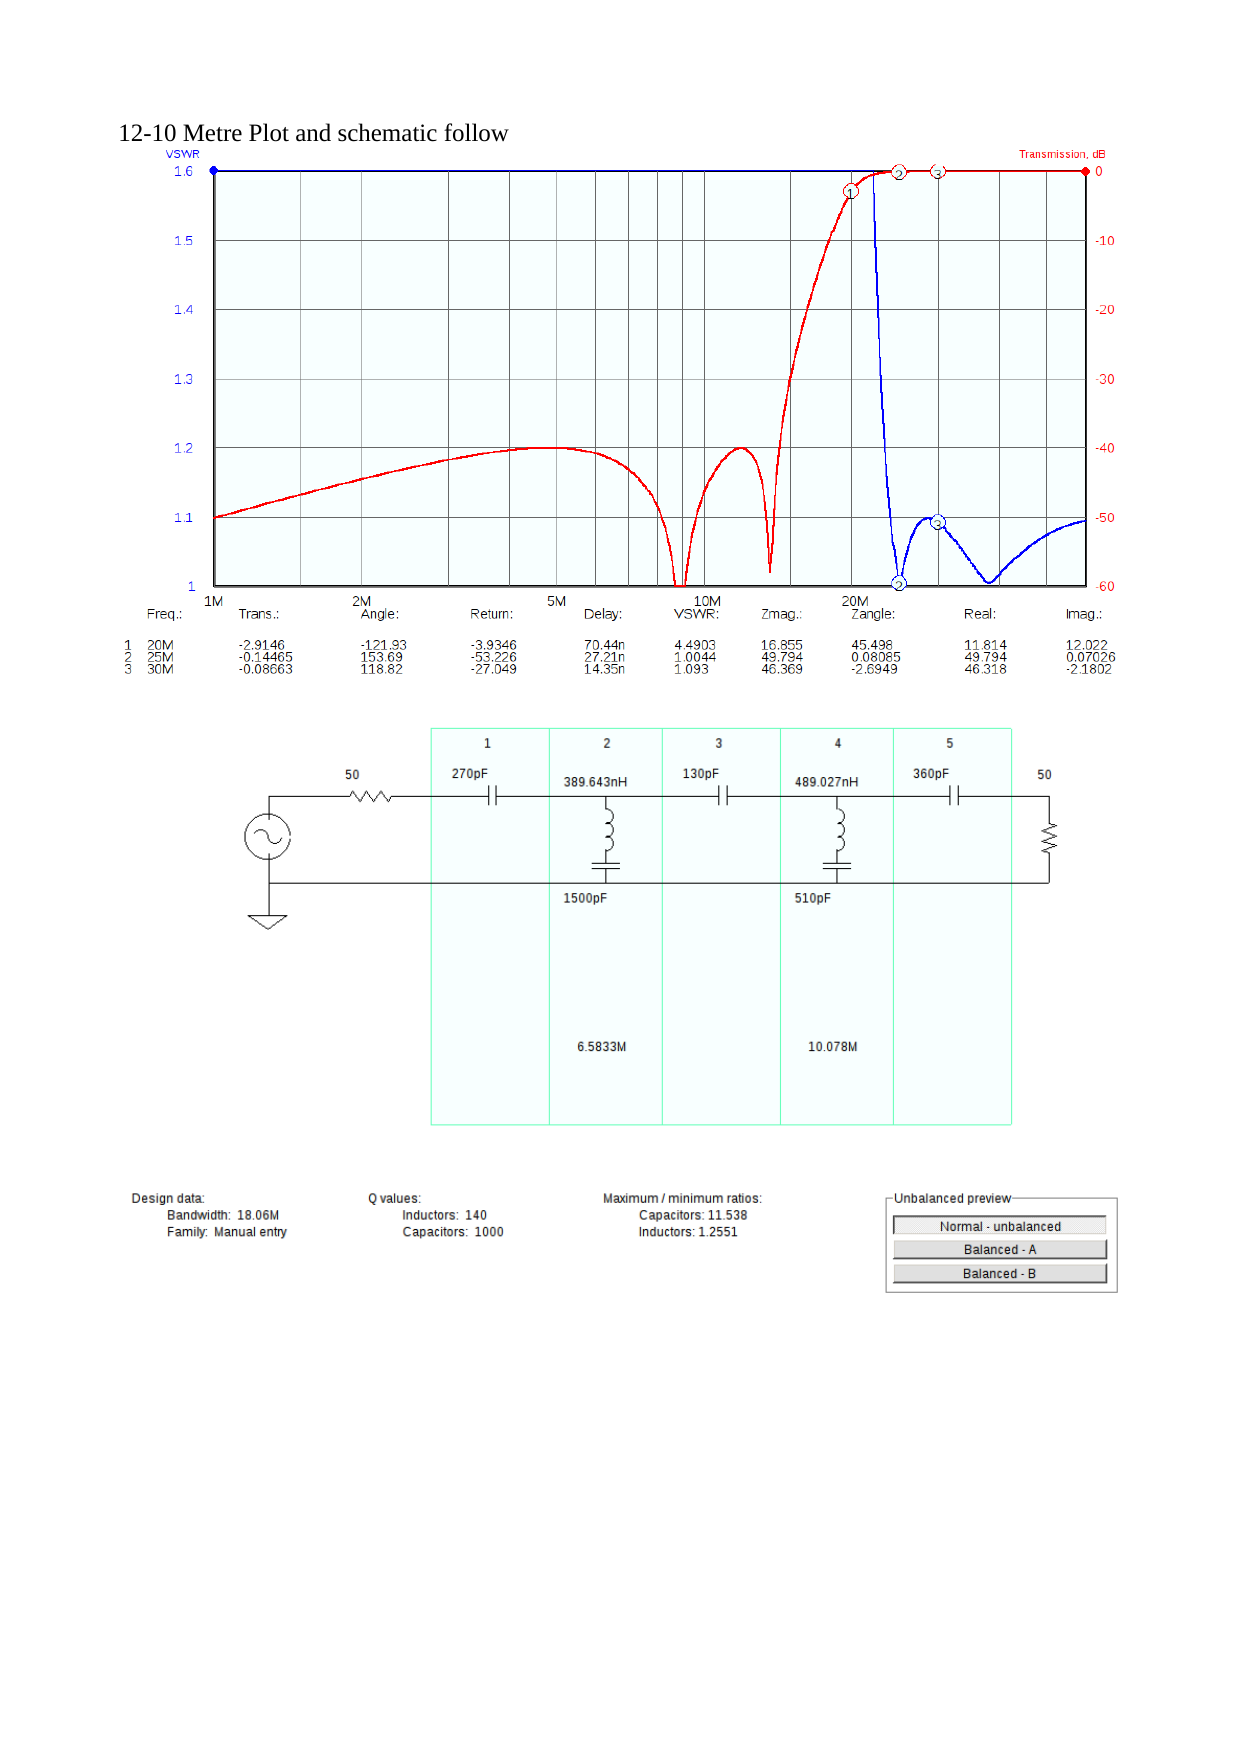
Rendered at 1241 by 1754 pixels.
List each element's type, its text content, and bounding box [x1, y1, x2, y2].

picture [118, 708, 1123, 1297]
picture [118, 146, 1123, 680]
text 12-10 Metre Plot and schematic follow [118, 118, 1122, 146]
